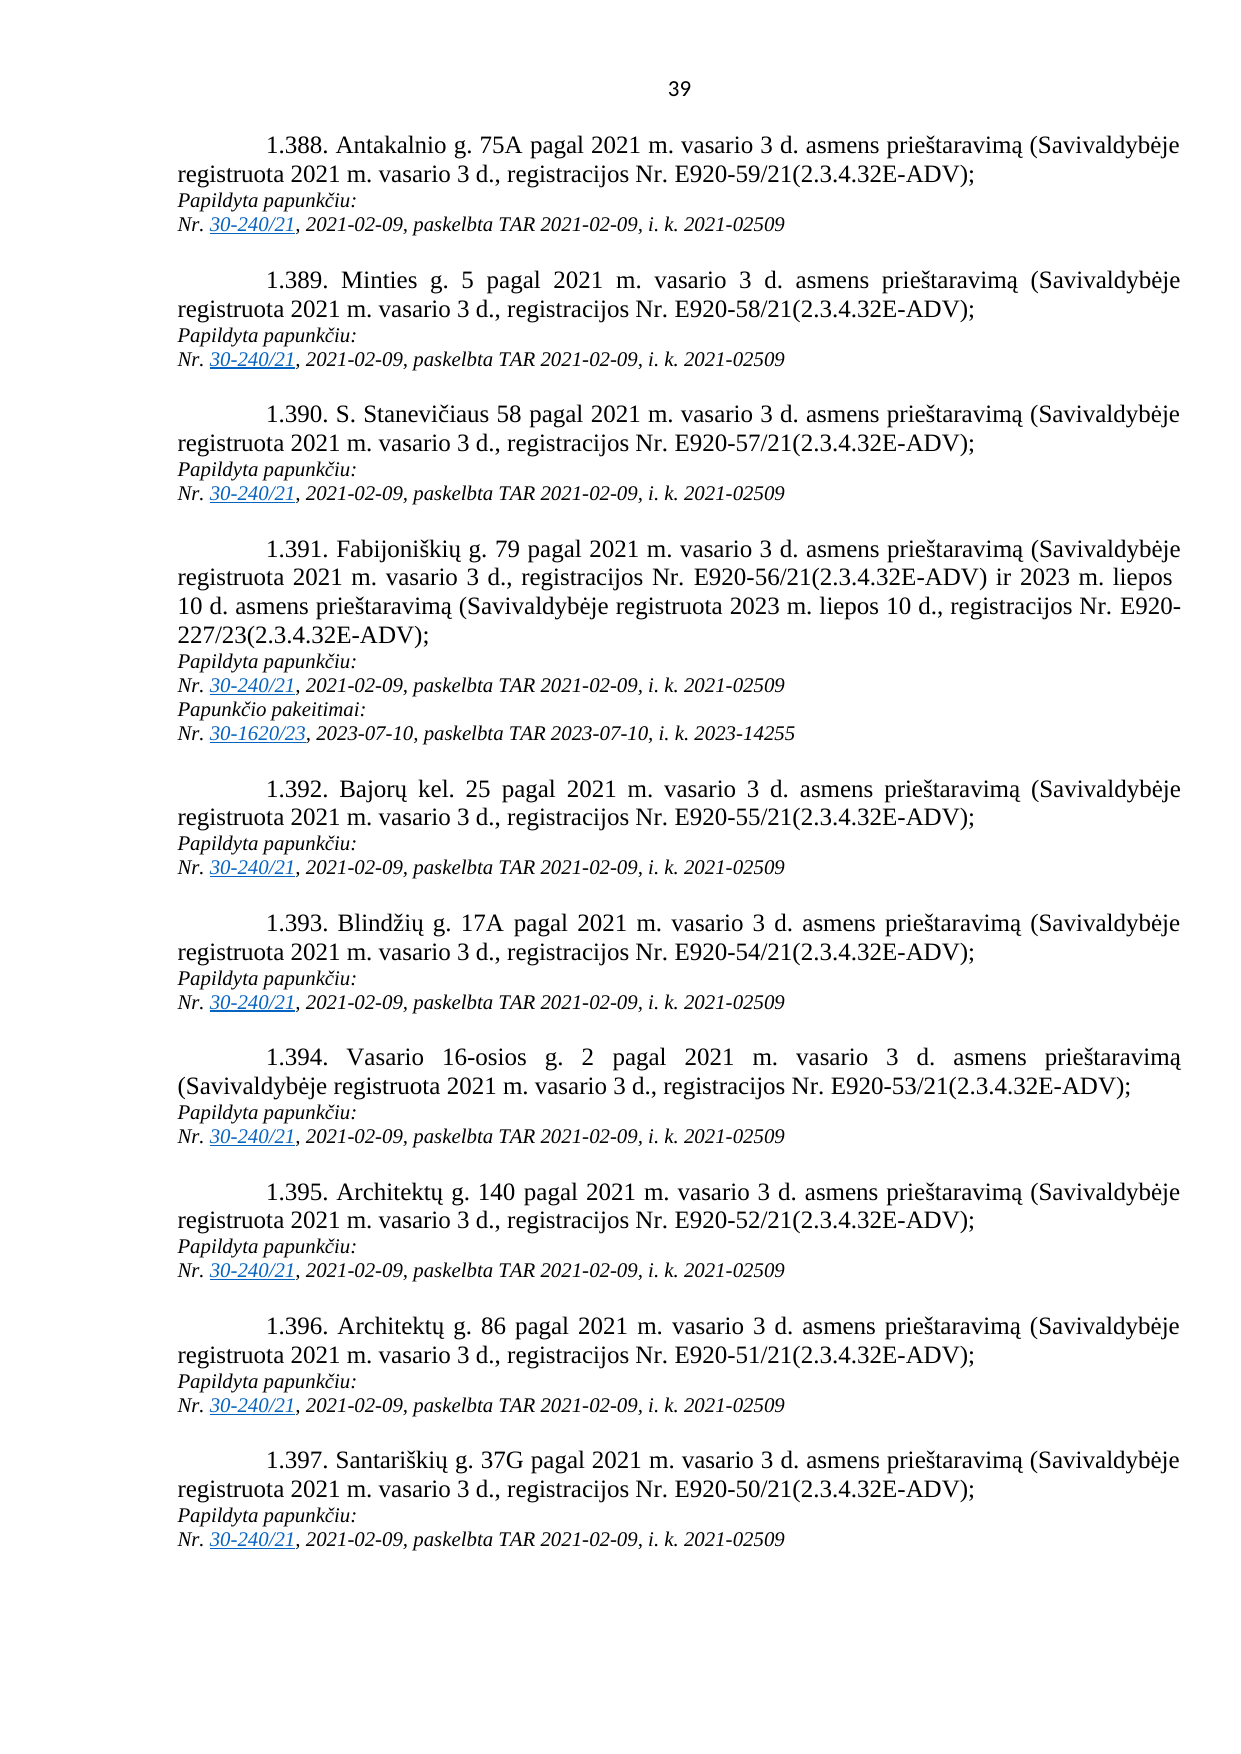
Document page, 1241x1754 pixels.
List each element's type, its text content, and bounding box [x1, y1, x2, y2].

text 1.396. Architektų g. 86 pagal 2021 m. vasario 3 d. asmens prieštaravimą (Savivaldybėje registruota 2021 m. vasario 3 d., registracijos Nr. E920-51/21(2.3.4.32E-ADV); [177, 1311, 1181, 1369]
text Papildyta papunkčiu: [177, 1503, 1181, 1527]
text Papildyta papunkčiu: [177, 1234, 1181, 1258]
text 1.394. Vasario 16-osios g. 2 pagal 2021 m. vasario 3 d. asmens prieštaravimą (Savivaldybėje registruota 2021 m. vasario 3 d., registracijos Nr. E920-53/21(2.3.4.32E-ADV); [177, 1042, 1181, 1100]
text Papildyta papunkčiu: [177, 1369, 1181, 1393]
text Papildyta papunkčiu: [177, 322, 1181, 347]
text Nr. 30-240/21, 2021-02-09, paskelbta TAR 2021-02-09, i. k. 2021-02509 [177, 990, 1181, 1014]
text Papildyta papunkčiu: [177, 966, 1181, 990]
text 1.391. Fabijoniškių g. 79 pagal 2021 m. vasario 3 d. asmens prieštaravimą (Savivaldybėje registruota 2021 m. vasario 3 d., registracijos Nr. E920-56/21(2.3.4.32E-ADV) ir 2023 m. liepos 10 d. asmens prieštaravimą (Savivaldybėje registruota 2023 m. liepos 10 d., registracijos Nr. E920-227/23(2.3.4.32E-ADV); [177, 534, 1181, 649]
text 1.393. Blindžių g. 17A pagal 2021 m. vasario 3 d. asmens prieštaravimą (Savivaldybėje registruota 2021 m. vasario 3 d., registracijos Nr. E920-54/21(2.3.4.32E-ADV); [177, 908, 1181, 966]
text 1.388. Antakalnio g. 75A pagal 2021 m. vasario 3 d. asmens prieštaravimą (Savivaldybėje registruota 2021 m. vasario 3 d., registracijos Nr. E920-59/21(2.3.4.32E-ADV); [177, 131, 1181, 188]
text Papildyta papunkčiu: [177, 1100, 1181, 1124]
text 1.390. S. Stanevičiaus 58 pagal 2021 m. vasario 3 d. asmens prieštaravimą (Savivaldybėje registruota 2021 m. vasario 3 d., registracijos Nr. E920-57/21(2.3.4.32E-ADV); [177, 399, 1181, 457]
text Papildyta papunkčiu: [177, 831, 1181, 855]
text Papildyta papunkčiu: [177, 188, 1181, 212]
text Nr. 30-240/21, 2021-02-09, paskelbta TAR 2021-02-09, i. k. 2021-02509 [177, 212, 1181, 236]
text Nr. 30-240/21, 2021-02-09, paskelbta TAR 2021-02-09, i. k. 2021-02509 [177, 673, 1181, 697]
text Nr. 30-240/21, 2021-02-09, paskelbta TAR 2021-02-09, i. k. 2021-02509 [177, 481, 1181, 505]
text Papildyta papunkčiu: [177, 457, 1181, 481]
text Nr. 30-240/21, 2021-02-09, paskelbta TAR 2021-02-09, i. k. 2021-02509 [177, 1124, 1181, 1148]
text Nr. 30-1620/23, 2023-07-10, paskelbta TAR 2023-07-10, i. k. 2023-14255 [177, 721, 1181, 745]
text Nr. 30-240/21, 2021-02-09, paskelbta TAR 2021-02-09, i. k. 2021-02509 [177, 347, 1181, 371]
text 1.392. Bajorų kel. 25 pagal 2021 m. vasario 3 d. asmens prieštaravimą (Savivaldybėje registruota 2021 m. vasario 3 d., registracijos Nr. E920-55/21(2.3.4.32E-ADV); [177, 774, 1181, 831]
text Nr. 30-240/21, 2021-02-09, paskelbta TAR 2021-02-09, i. k. 2021-02509 [177, 1393, 1181, 1417]
text 1.389. Minties g. 5 pagal 2021 m. vasario 3 d. asmens prieštaravimą (Savivaldybėje registruota 2021 m. vasario 3 d., registracijos Nr. E920-58/21(2.3.4.32E-ADV); [177, 265, 1181, 322]
text 1.397. Santariškių g. 37G pagal 2021 m. vasario 3 d. asmens prieštaravimą (Savivaldybėje registruota 2021 m. vasario 3 d., registracijos Nr. E920-50/21(2.3.4.32E-ADV); [177, 1446, 1181, 1503]
text Nr. 30-240/21, 2021-02-09, paskelbta TAR 2021-02-09, i. k. 2021-02509 [177, 855, 1181, 879]
text Papildyta papunkčiu: [177, 649, 1181, 673]
text Nr. 30-240/21, 2021-02-09, paskelbta TAR 2021-02-09, i. k. 2021-02509 [177, 1527, 1181, 1551]
text Nr. 30-240/21, 2021-02-09, paskelbta TAR 2021-02-09, i. k. 2021-02509 [177, 1258, 1181, 1282]
text 1.395. Architektų g. 140 pagal 2021 m. vasario 3 d. asmens prieštaravimą (Savivaldybėje registruota 2021 m. vasario 3 d., registracijos Nr. E920-52/21(2.3.4.32E-ADV); [177, 1177, 1181, 1234]
text Papunkčio pakeitimai: [177, 697, 1181, 721]
